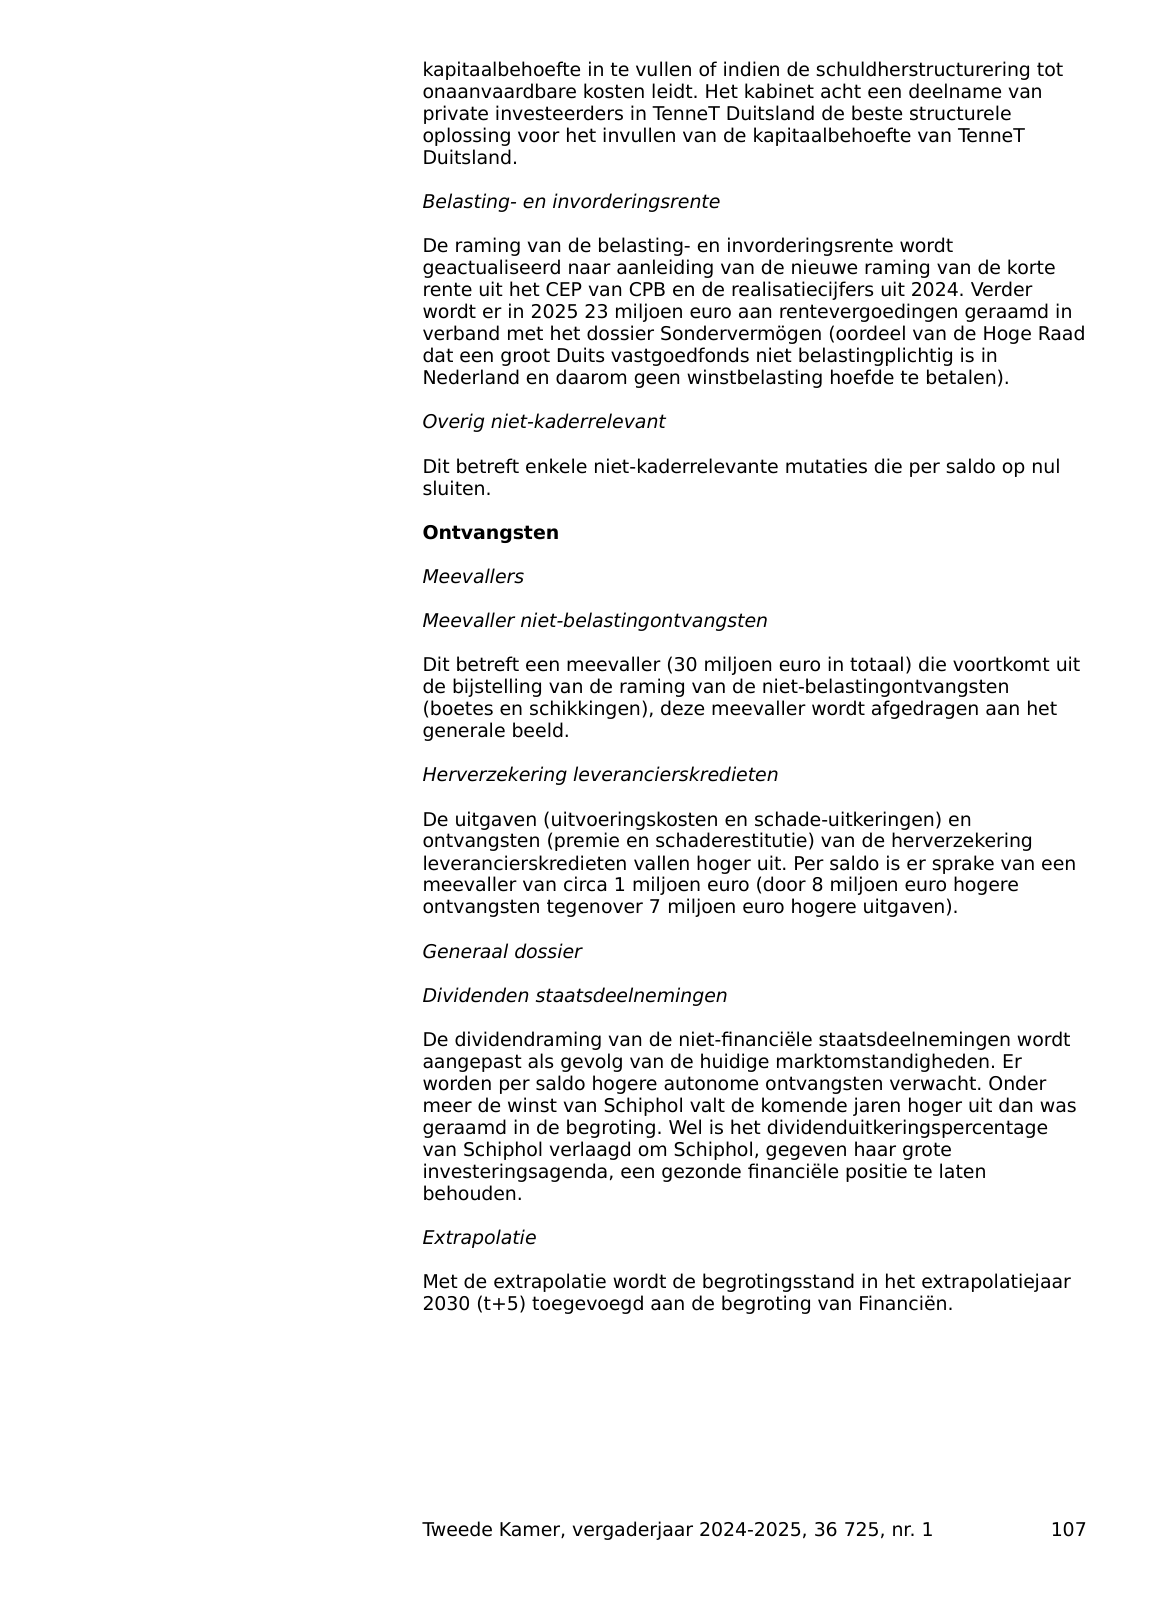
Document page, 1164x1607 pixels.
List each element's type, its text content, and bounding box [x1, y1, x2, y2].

subtitle Extrapolatie [422, 1227, 1087, 1249]
subtitle Ontvangsten [422, 522, 1087, 544]
subtitle Meevallers [422, 566, 1087, 588]
subtitle Generaal dossier [422, 941, 1087, 962]
subtitle Dividenden staatsdeelnemingen [422, 985, 1087, 1007]
text Dit betreft een meevaller (30 miljoen euro in totaal) die voortkomt uit de bijstelling van de raming van de niet-belastingontvangsten (boetes en schikkingen), deze meevaller wordt afgedragen aan het generale beeld. [422, 654, 1087, 742]
text De uitgaven (uitvoeringskosten en schade-uitkeringen) en ontvangsten (premie en schaderestitutie) van de herverzekering leverancierskredieten vallen hoger uit. Per saldo is er sprake van een meevaller van circa 1 miljoen euro (door 8 miljoen euro hogere ontvangsten tegenover 7 miljoen euro hogere uitgaven). [422, 808, 1087, 918]
subtitle Overig niet-kaderrelevant [422, 411, 1087, 433]
subtitle Meevaller niet-belastingontvangsten [422, 610, 1087, 632]
subtitle Belasting- en invorderingsrente [422, 191, 1087, 213]
subtitle Herverzekering leverancierskredieten [422, 764, 1087, 786]
text Dit betreft enkele niet-kaderrelevante mutaties die per saldo op nul sluiten. [422, 456, 1087, 499]
text De raming van de belasting- en invorderingsrente wordt geactualiseerd naar aanleiding van de nieuwe raming van de korte rente uit het CEP van CPB en de realisatiecijfers uit 2024. Verder wordt er in 2025 23 miljoen euro aan rentevergoedingen geraamd in verband met het dossier Sondervermögen (oordeel van de Hoge Raad dat een groot Duits vastgoedfonds niet belastingplichtig is in Nederland en daarom geen winstbelasting hoefde te betalen). [422, 235, 1087, 389]
text kapitaalbehoefte in te vullen of indien de schuldherstructurering tot onaanvaardbare kosten leidt. Het kabinet acht een deelname van private investeerders in TenneT Duitsland de beste structurele oplossing voor het invullen van de kapitaalbehoefte van TenneT Duitsland. [422, 59, 1087, 169]
text Met de extrapolatie wordt de begrotingsstand in het extrapolatiejaar 2030 (t+5) toegevoegd aan de begroting van Financiën. [422, 1271, 1087, 1315]
text De dividendraming van de niet-financiële staatsdeelnemingen wordt aangepast als gevolg van de huidige marktomstandigheden. Er worden per saldo hogere autonome ontvangsten verwacht. Onder meer de winst van Schiphol valt de komende jaren hoger uit dan was geraamd in de begroting. Wel is het dividenduitkeringspercentage van Schiphol verlaagd om Schiphol, gegeven haar grote investeringsagenda, een gezonde financiële positie te laten behouden. [422, 1029, 1087, 1205]
